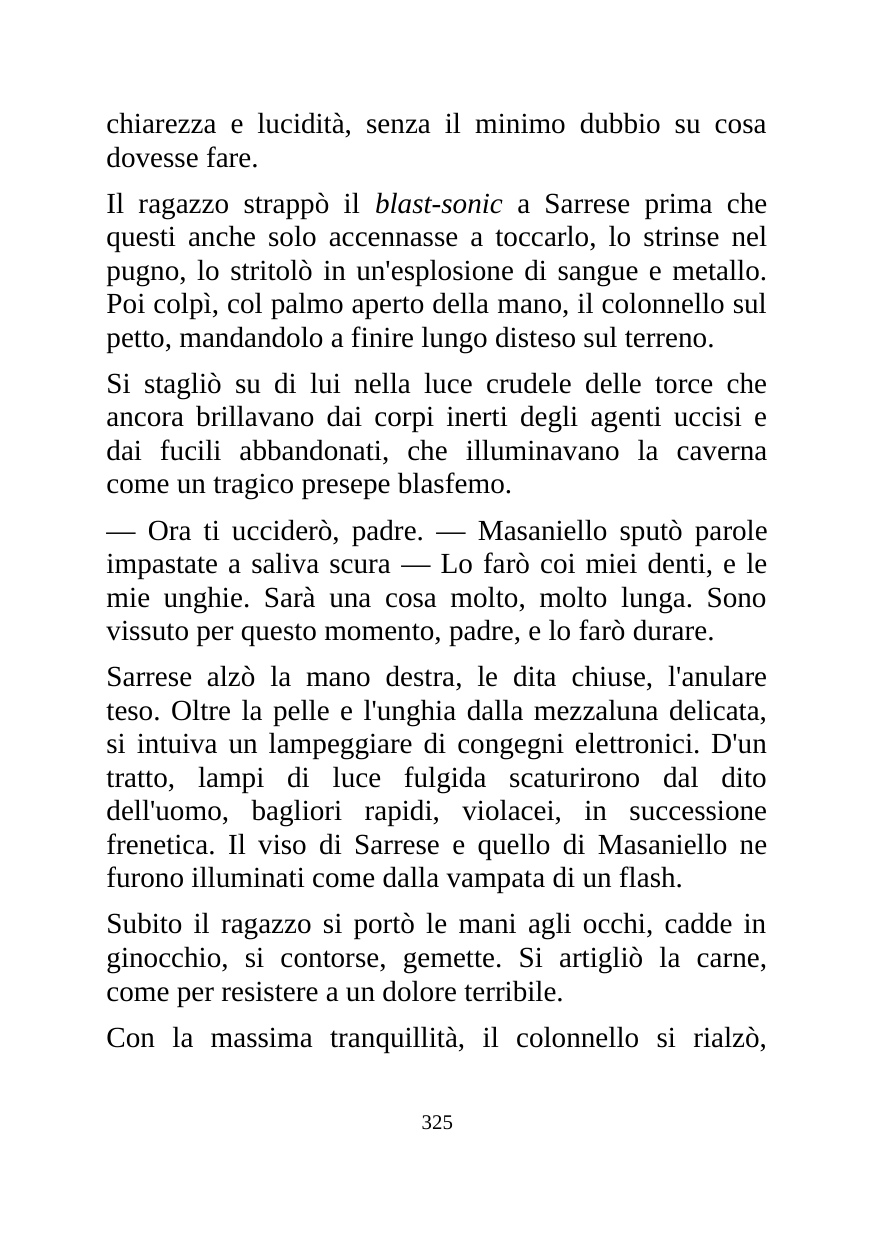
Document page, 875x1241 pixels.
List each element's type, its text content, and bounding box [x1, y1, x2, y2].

text Sarrese alzò la mano destra, le dita chiuse, l'anulare teso. Oltre la pelle e l'unghia dalla mezzaluna delicata, si intuiva un lampeggiare di congegni elettronici. D'un tratto, lampi di luce fulgida scaturirono dal dito dell'uomo, bagliori rapidi, violacei, in successione frenetica. Il viso di Sarrese e quello di Masaniello ne furono illuminati come dalla vampata di un flash. [106, 659, 768, 894]
text chiarezza e lucidità, senza il minimo dubbio su cosa dovesse fare. [106, 106, 768, 173]
text Si stagliò su di lui nella luce crudele delle torce che ancora brillavano dai corpi inerti degli agenti uccisi e dai fucili abbandonati, che illuminavano la caverna come un tragico presepe blasfemo. [106, 366, 768, 500]
text — Ora ti ucciderò, padre. — Masaniello sputò parole impastate a saliva scura — Lo farò coi miei denti, e le mie unghie. Sarà una cosa molto, molto lunga. Sono vissuto per questo momento, padre, e lo farò durare. [106, 513, 768, 647]
text Il ragazzo strappò il blast-sonic a Sarrese prima che questi anche solo accennasse a toccarlo, lo strinse nel pugno, lo stritolò in un'esplosione di sangue e metallo. Poi colpì, col palmo aperto della mano, il colonnello sul petto, mandandolo a finire lungo disteso sul terreno. [106, 186, 768, 353]
text Subito il ragazzo si portò le mani agli occhi, cadde in ginocchio, si contorse, gemette. Si artigliò la carne, come per resistere a un dolore terribile. [106, 907, 768, 1007]
text Con la massima tranquillità, il colonnello si rialzò, [106, 1020, 768, 1053]
